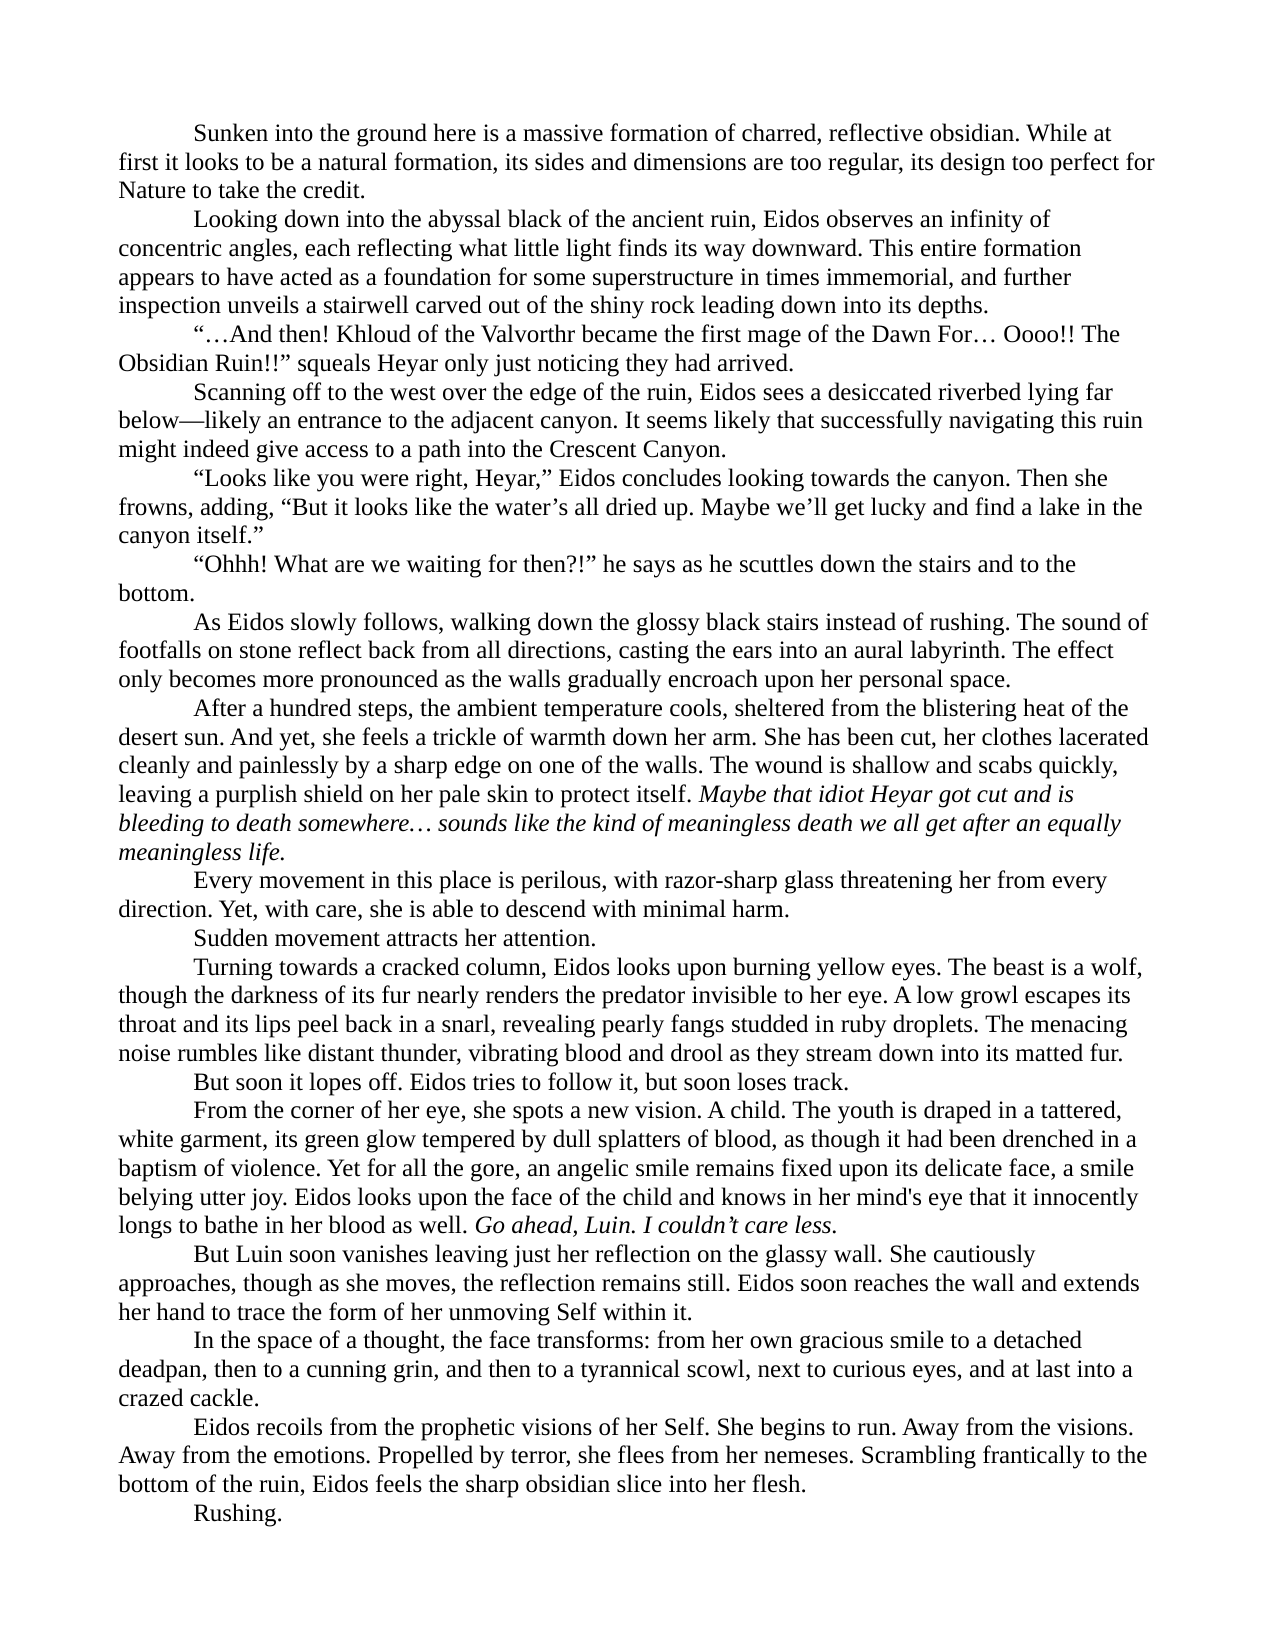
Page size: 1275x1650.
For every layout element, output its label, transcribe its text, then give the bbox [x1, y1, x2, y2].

text Every movement in this place is perilous, with razor-sharp glass threatening her from every direction. Yet, with care, she is able to descend with minimal harm. [118, 866, 1157, 923]
text In the space of a thought, the face transforms: from her own gracious smile to a detached deadpan, then to a cunning grin, and then to a tyrannical scowl, next to curious eyes, and at last into a crazed cackle. [118, 1326, 1157, 1412]
text Rushing. [118, 1498, 1157, 1527]
text “…And then! Khloud of the Valvorthr became the first mage of the Dawn For… Oooo!! The Obsidian Ruin!!” squeals Heyar only just noticing they had arrived. [118, 319, 1157, 377]
text Scanning off to the west over the edge of the ruin, Eidos sees a desiccated riverbed lying far below—likely an entrance to the adjacent canyon. It seems likely that successfully navigating this ruin might indeed give access to a path into the Crescent Canyon. [118, 377, 1157, 463]
text Sudden movement attracts her attention. [118, 923, 1157, 952]
text Looking down into the abyssal black of the ancient ruin, Eidos observes an infinity of concentric angles, each reflecting what little light finds its way downward. This entire formation appears to have acted as a foundation for some superstructure in times immemorial, and further inspection unveils a stairwell carved out of the shiny rock leading down into its depths. [118, 204, 1157, 319]
text “Ohhh! What are we waiting for then?!” he says as he scuttles down the stairs and to the bottom. [118, 549, 1157, 607]
text But Luin soon vanishes leaving just her reflection on the glassy wall. She cautiously approaches, though as she moves, the reflection remains still. Eidos soon reaches the wall and extends her hand to trace the form of her unmoving Self within it. [118, 1239, 1157, 1326]
text Eidos recoils from the prophetic visions of her Self. She begins to run. Away from the visions. Away from the emotions. Propelled by terror, she flees from her nemeses. Scrambling frantically to the bottom of the ruin, Eidos feels the sharp obsidian slice into her flesh. [118, 1412, 1157, 1498]
text Sunken into the ground here is a massive formation of charred, reflective obsidian. While at first it looks to be a natural formation, its sides and dimensions are too regular, its design too perfect for Nature to take the credit. [118, 118, 1157, 204]
text Turning towards a cracked column, Eidos looks upon burning yellow eyes. The beast is a wolf, though the darkness of its fur nearly renders the predator invisible to her eye. A low growl escapes its throat and its lips peel back in a snarl, revealing pearly fangs studded in ruby droplets. The menacing noise rumbles like distant thunder, vibrating blood and drool as they stream down into its matted fur. [118, 952, 1157, 1067]
text But soon it lopes off. Eidos tries to follow it, but soon loses track. [118, 1067, 1157, 1096]
text “Looks like you were right, Heyar,” Eidos concludes looking towards the canyon. Then she frowns, adding, “But it looks like the water’s all dried up. Maybe we’ll get lucky and find a lake in the canyon itself.” [118, 463, 1157, 549]
text From the corner of her eye, she spots a new vision. A child. The youth is draped in a tattered, white garment, its green glow tempered by dull splatters of blood, as though it had been drenched in a baptism of violence. Yet for all the gore, an angelic smile remains fixed upon its delicate face, a smile belying utter joy. Eidos looks upon the face of the child and knows in her mind's eye that it innocently longs to bathe in her blood as well. Go ahead, Luin. I couldn’t care less. [118, 1096, 1157, 1239]
text After a hundred steps, the ambient temperature cools, sheltered from the blistering heat of the desert sun. And yet, she feels a trickle of warmth down her arm. She has been cut, her clothes lacerated cleanly and painlessly by a sharp edge on one of the walls. The wound is shallow and scabs quickly, leaving a purplish shield on her pale skin to protect itself. Maybe that idiot Heyar got cut and is bleeding to death somewhere… sounds like the kind of meaningless death we all get after an equally meaningless life. [118, 693, 1157, 866]
text As Eidos slowly follows, walking down the glossy black stairs instead of rushing. The sound of footfalls on stone reflect back from all directions, casting the ears into an aural labyrinth. The effect only becomes more pronounced as the walls gradually encroach upon her personal space. [118, 607, 1157, 693]
